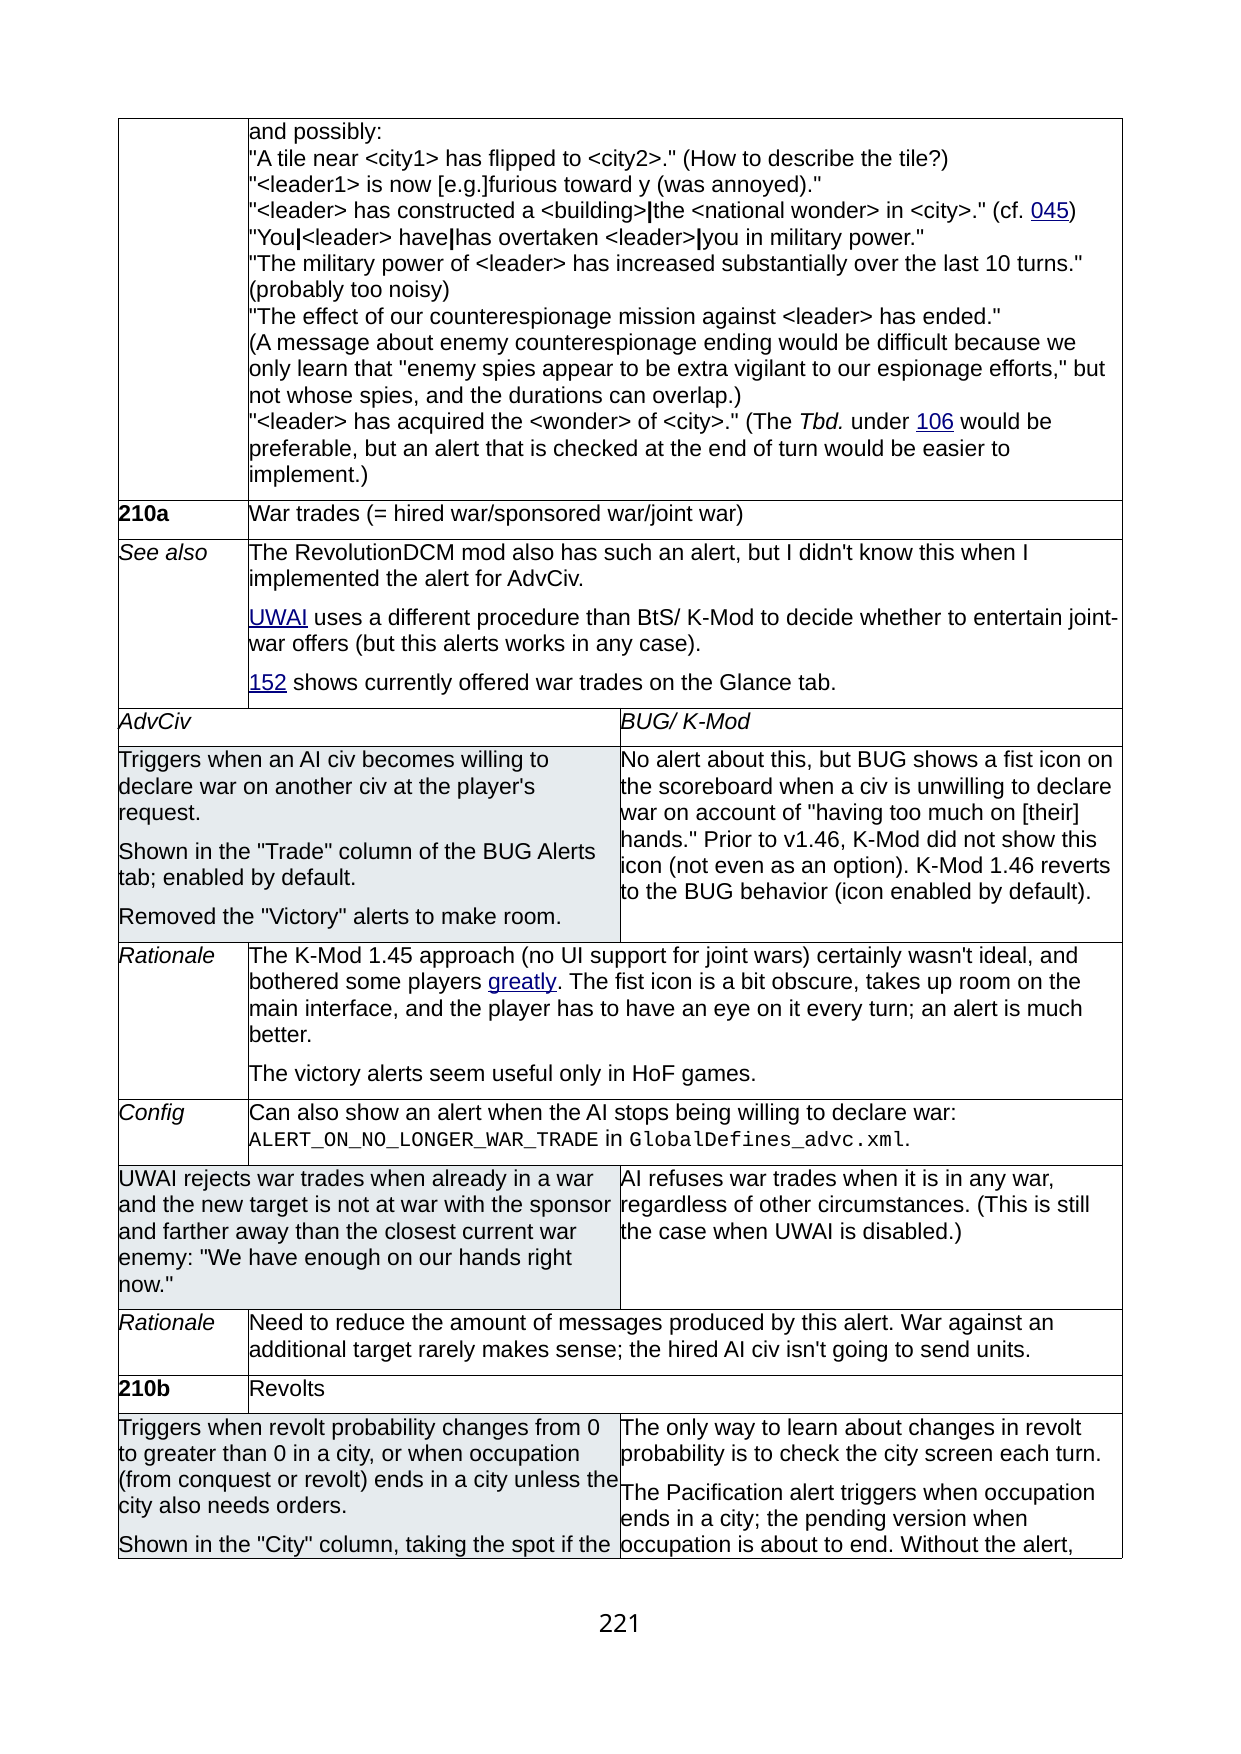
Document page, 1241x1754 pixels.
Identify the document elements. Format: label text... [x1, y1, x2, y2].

table_cell The only way to learn about changes in revolt probability is to check the city screen each turn. The Pacification alert triggers when occupation ends in a city; the pending version when occupation is about to end. Without the alert, [621, 1414, 1122, 1558]
table_cell 210a [119, 501, 248, 538]
table_cell AI refuses war trades when it is in any war, regardless of other circumstances. (This is still the case when UWAI is disabled.) [621, 1166, 1122, 1309]
table_cell 210b [119, 1376, 248, 1413]
table_cell AdvCiv [119, 709, 620, 746]
table_cell UWAI rejects war trades when already in a war and the new target is not at war with the sponsor and farther away than the closest current war enemy: "We have enough on our hands right now." [119, 1166, 620, 1309]
table_cell Config [119, 1100, 248, 1165]
table_cell Triggers when revolt probability changes from 0 to greater than 0 in a city, or when occupation (from conquest or revolt) ends in a city unless the city also needs orders. Shown in the "City" column, taking the spot if the [119, 1414, 620, 1558]
table_cell Can also show an alert when the AI stops being willing to declare war: ALERT_ON_NO_LONGER_WAR_TRADE in GlobalDefines_advc.xml. [249, 1100, 1122, 1165]
table_cell Revolts [249, 1376, 1122, 1413]
table_cell Need to reduce the amount of messages produced by this alert. War against an additional target rarely makes sense; the hired AI civ isn't going to send units. [249, 1310, 1122, 1374]
table_cell See also [119, 540, 248, 707]
table_cell The RevolutionDCM mod also has such an alert, but I didn't know this when I implemented the alert for AdvCiv. UWAI uses a different procedure than BtS/ K-Mod to decide whether to entertain joint-war offers (but this alerts works in any case). 152 shows currently offered war trades on the Glance tab. [249, 540, 1122, 707]
table_cell No alert about this, but BUG shows a fist icon on the scoreboard when a civ is unwilling to declare war on account of "having too much on [their] hands." Prior to v1.46, K-Mod did not show this icon (not even as an option). K-Mod 1.46 reverts to the BUG behavior (icon enabled by default). [621, 747, 1122, 942]
table_cell [119, 119, 248, 499]
table_cell BUG/ K-Mod [621, 709, 1122, 746]
table_cell Triggers when an AI civ becomes willing to declare war on another civ at the player's request. Shown in the "Trade" column of the BUG Alerts tab; enabled by default. Removed the "Victory" alerts to make room. [119, 747, 620, 942]
table_cell The K-Mod 1.45 approach (no UI support for joint wars) certainly wasn't ideal, and bothered some players greatly. The fist icon is a bit obscure, takes up room on the main interface, and the player has to have an eye on it every turn; an alert is much better. The victory alerts seem useful only in HoF games. [249, 943, 1122, 1098]
table_cell War trades (= hired war/sponsored war/joint war) [249, 501, 1122, 538]
table_cell Rationale [119, 943, 248, 1098]
table_cell Rationale [119, 1310, 248, 1374]
table_cell and possibly: "A tile near <city1> has flipped to <city2>." (How to describe the tile?) "<leader1> is now [e.g.]furious toward y (was annoyed)." "<leader> has constructed a <building>|the <national wonder> in <city>." (cf. 045) "You|<leader> have|has overtaken <leader>|you in military power." "The military power of <leader> has increased substantially over the last 10 turns." (probably too noisy) "The effect of our counterespionage mission against <leader> has ended." (A message about enemy counterespionage ending would be difficult because we only learn that "enemy spies appear to be extra vigilant to our espionage efforts," but not whose spies, and the durations can overlap.) "<leader> has acquired the <wonder> of <city>." (The Tbd. under 106 would be preferable, but an alert that is checked at the end of turn would be easier to implement.) [249, 119, 1122, 499]
